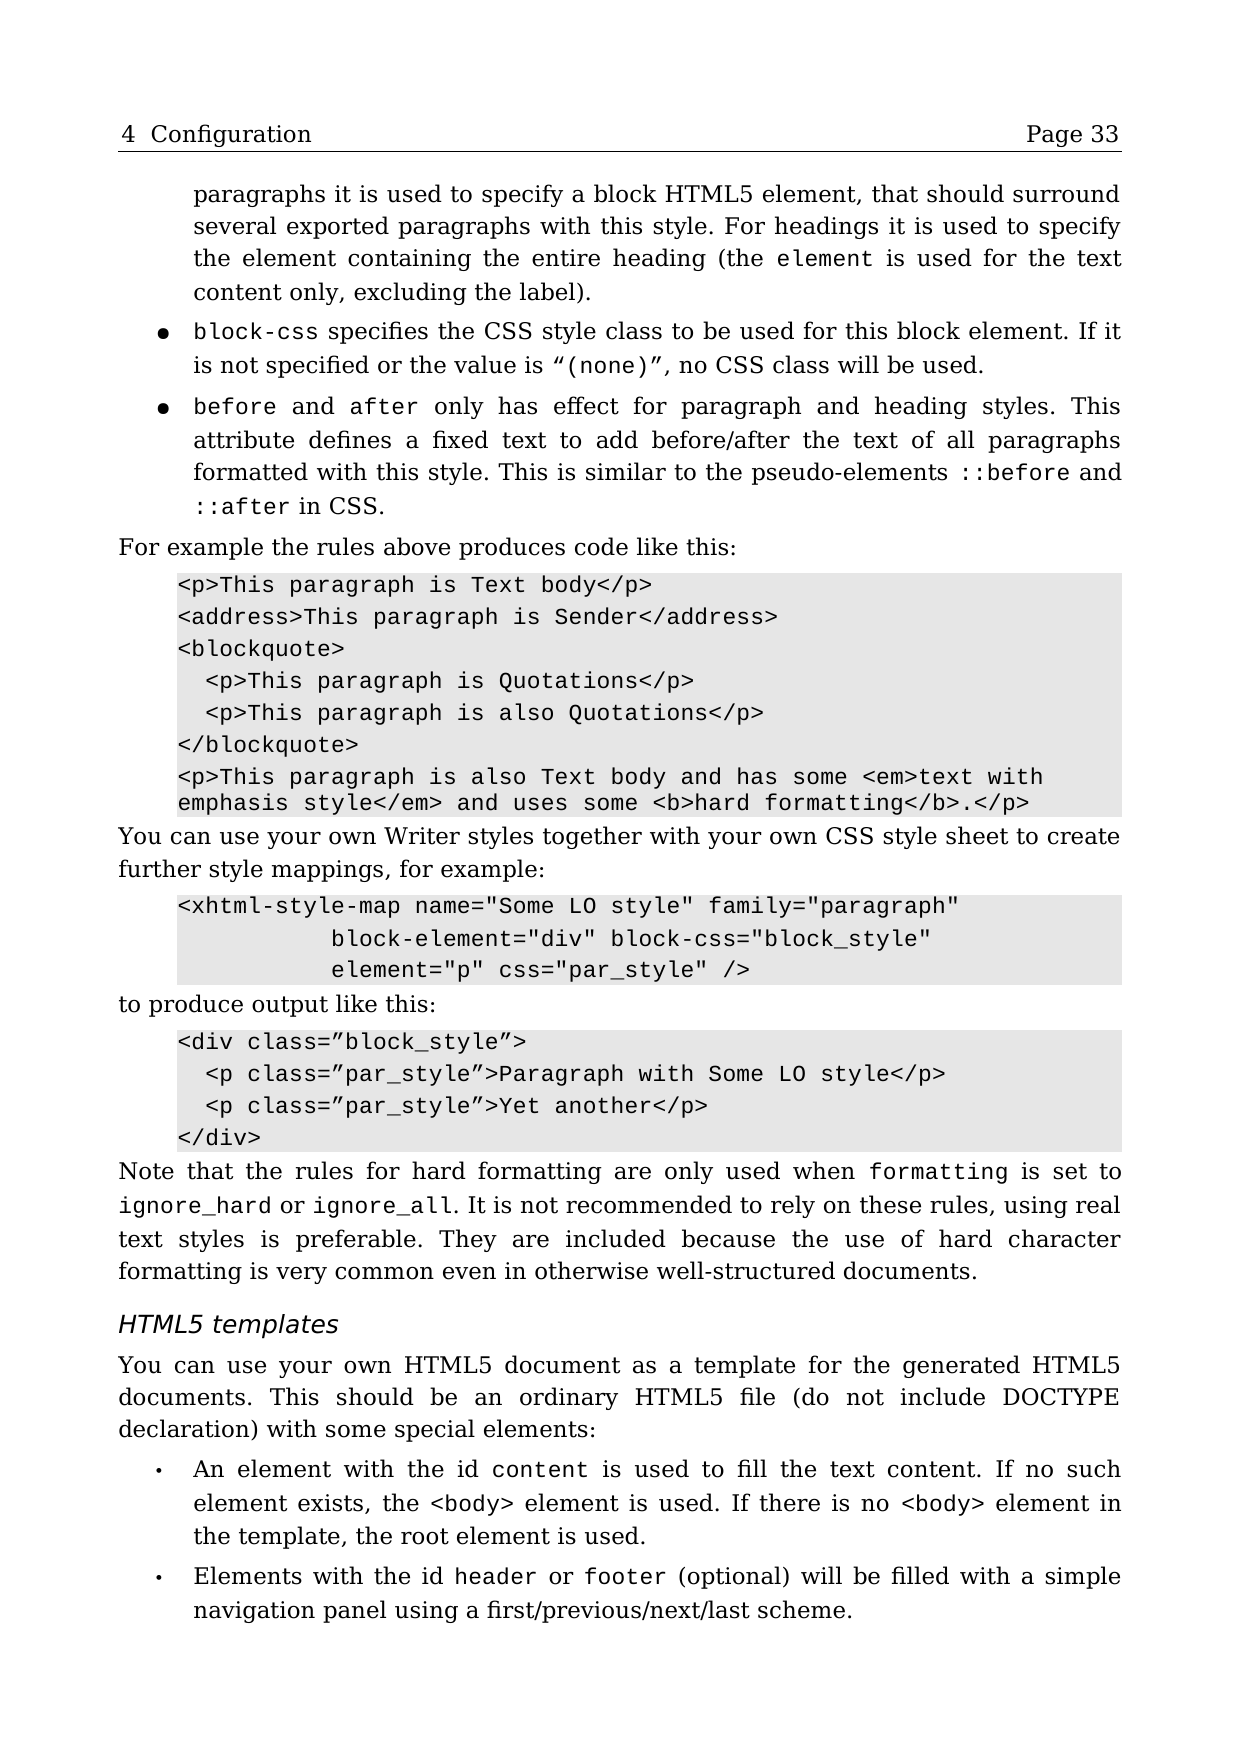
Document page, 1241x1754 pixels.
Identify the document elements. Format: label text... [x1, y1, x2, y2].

text <p class=”par_style”>Yet another</p> [177, 1094, 1122, 1120]
text <p>This paragraph is Text body</p> [177, 573, 1122, 599]
text You can use your own HTML5 document as a template for the generated HTML5 documents. This should be an ordinary HTML5 file (do not include DOCTYPE declaration) with some special elements: [118, 1352, 1122, 1443]
text <div class=”block_style”> [177, 1030, 1122, 1056]
text to produce output like this: [118, 991, 1122, 1018]
text </blockquote> [177, 733, 1122, 759]
list Elements with the id header or footer (optional) will be filled with a simple navigation panel using a first/previous/next/last scheme. [156, 1563, 1122, 1623]
text </div> [177, 1126, 1122, 1152]
subtitle HTML5 templates [118, 1310, 1122, 1339]
text <p>This paragraph is also Quotations</p> [177, 701, 1122, 727]
text <xhtml-style-map name="Some LO style" family="paragraph" [177, 895, 1122, 921]
text <p class=”par_style”>Paragraph with Some LO style</p> [177, 1062, 1122, 1088]
list before and after only has effect for paragraph and heading styles. This attribute defines a fixed text to add before/after the text of all paragraphs formatted with this style. This is similar to the pseudo-elements ::before and ::after in CSS. [156, 393, 1122, 522]
text For example the rules above produces code like this: [118, 534, 1122, 561]
text <address>This paragraph is Sender</address> [177, 605, 1122, 631]
list paragraphs it is used to specify a block HTML5 element, that should surround several exported paragraphs with this style. For headings it is used to specify the element containing the entire heading (the element is used for the text content only, excluding the label). [156, 181, 1122, 306]
text block-element="div" block-css="block_style" [177, 927, 1122, 953]
list An element with the id content is used to fill the text content. If no such element exists, the <body> element is used. If there is no <body> element in the template, the root element is used. [156, 1456, 1122, 1550]
text Note that the rules for hard formatting are only used when formatting is set to ignore_hard or ignore_all. It is not recommended to rely on these rules, using real text styles is preferable. They are included because the use of hard character formatting is very common even in otherwise well-structured documents. [118, 1158, 1122, 1285]
text element="p" css="par_style" /> [177, 959, 1122, 985]
text <p>This paragraph is Quotations</p> [177, 669, 1122, 695]
list block-css specifies the CSS style class to be used for this block element. If it is not specified or the value is “(none)”, no CSS class will be used. [156, 318, 1122, 381]
text <blockquote> [177, 637, 1122, 663]
text You can use your own Writer styles together with your own CSS style sheet to create further style mappings, for example: [118, 823, 1122, 883]
text <p>This paragraph is also Text body and has some <em>text with emphasis style</em> and uses some <b>hard formatting</b>.</p> [177, 765, 1122, 817]
